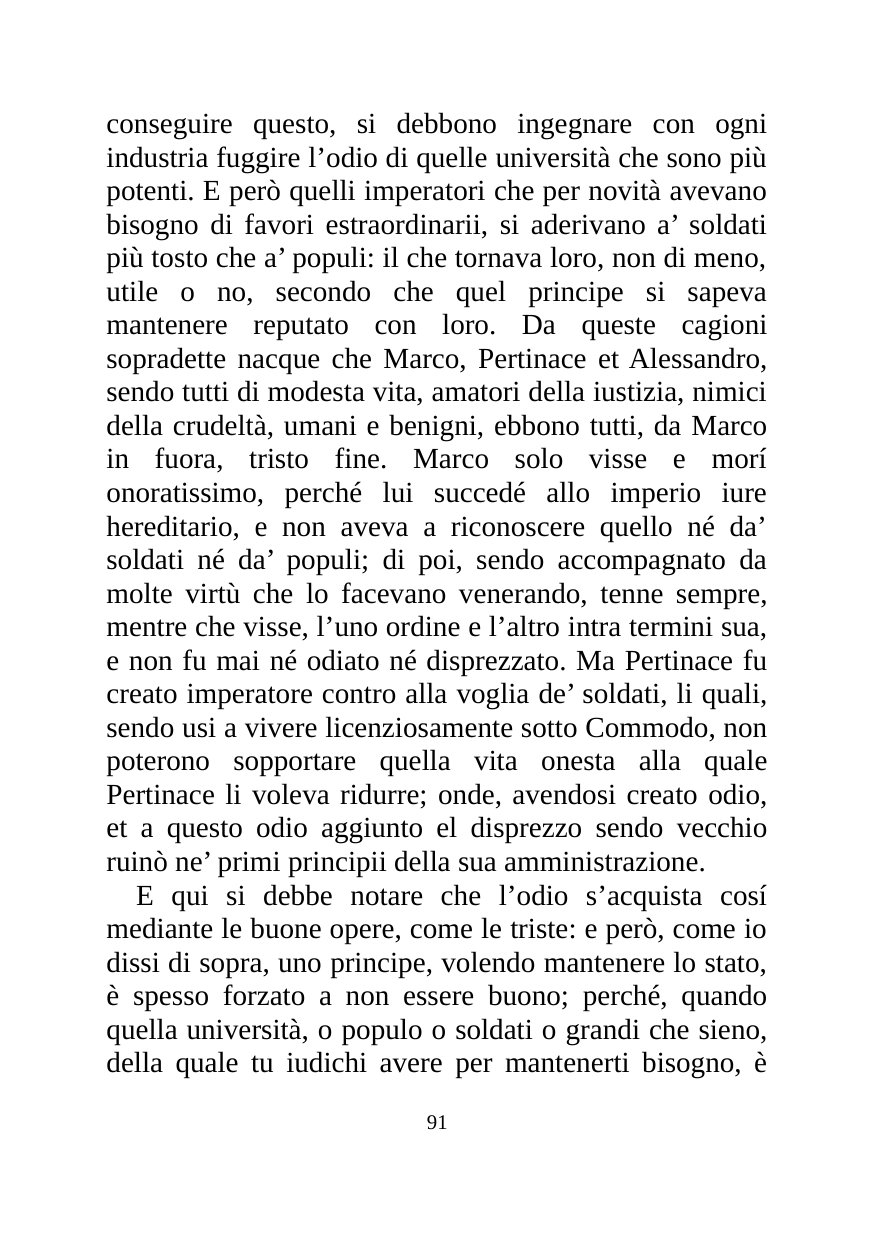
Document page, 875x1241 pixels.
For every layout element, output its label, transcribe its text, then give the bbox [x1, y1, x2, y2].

text E qui si debbe notare che l’odio s’acquista cosí mediante le buone opere, come le triste: e però, come io dissi di sopra, uno principe, volendo mantenere lo stato, è spesso forzato a non essere buono; perché, quando quella università, o populo o soldati o grandi che sieno, della quale tu iudichi avere per mantenerti bisogno, è [106, 878, 768, 1079]
text conseguire questo, si debbono ingegnare con ogni industria fuggire l’odio di quelle università che sono più potenti. E però quelli imperatori che per novità avevano bisogno di favori estraordinarii, si aderivano a’ soldati più tosto che a’ populi: il che tornava loro, non di meno, utile o no, secondo che quel principe si sapeva mantenere reputato con loro. Da queste cagioni sopradette nacque che Marco, Pertinace et Alessandro, sendo tutti di modesta vita, amatori della iustizia, nimici della crudeltà, umani e benigni, ebbono tutti, da Marco in fuora, tristo fine. Marco solo visse e morí onoratissimo, perché lui succedé allo imperio iure hereditario, e non aveva a riconoscere quello né da’ soldati né da’ populi; di poi, sendo accompagnato da molte virtù che lo facevano venerando, tenne sempre, mentre che visse, l’uno ordine e l’altro intra termini sua, e non fu mai né odiato né disprezzato. Ma Pertinace fu creato imperatore contro alla voglia de’ soldati, li quali, sendo usi a vivere licenziosamente sotto Commodo, non poterono sopportare quella vita onesta alla quale Pertinace li voleva ridurre; onde, avendosi creato odio, et a questo odio aggiunto el disprezzo sendo vecchio ruinò ne’ primi principii della sua amministrazione. [106, 106, 768, 878]
